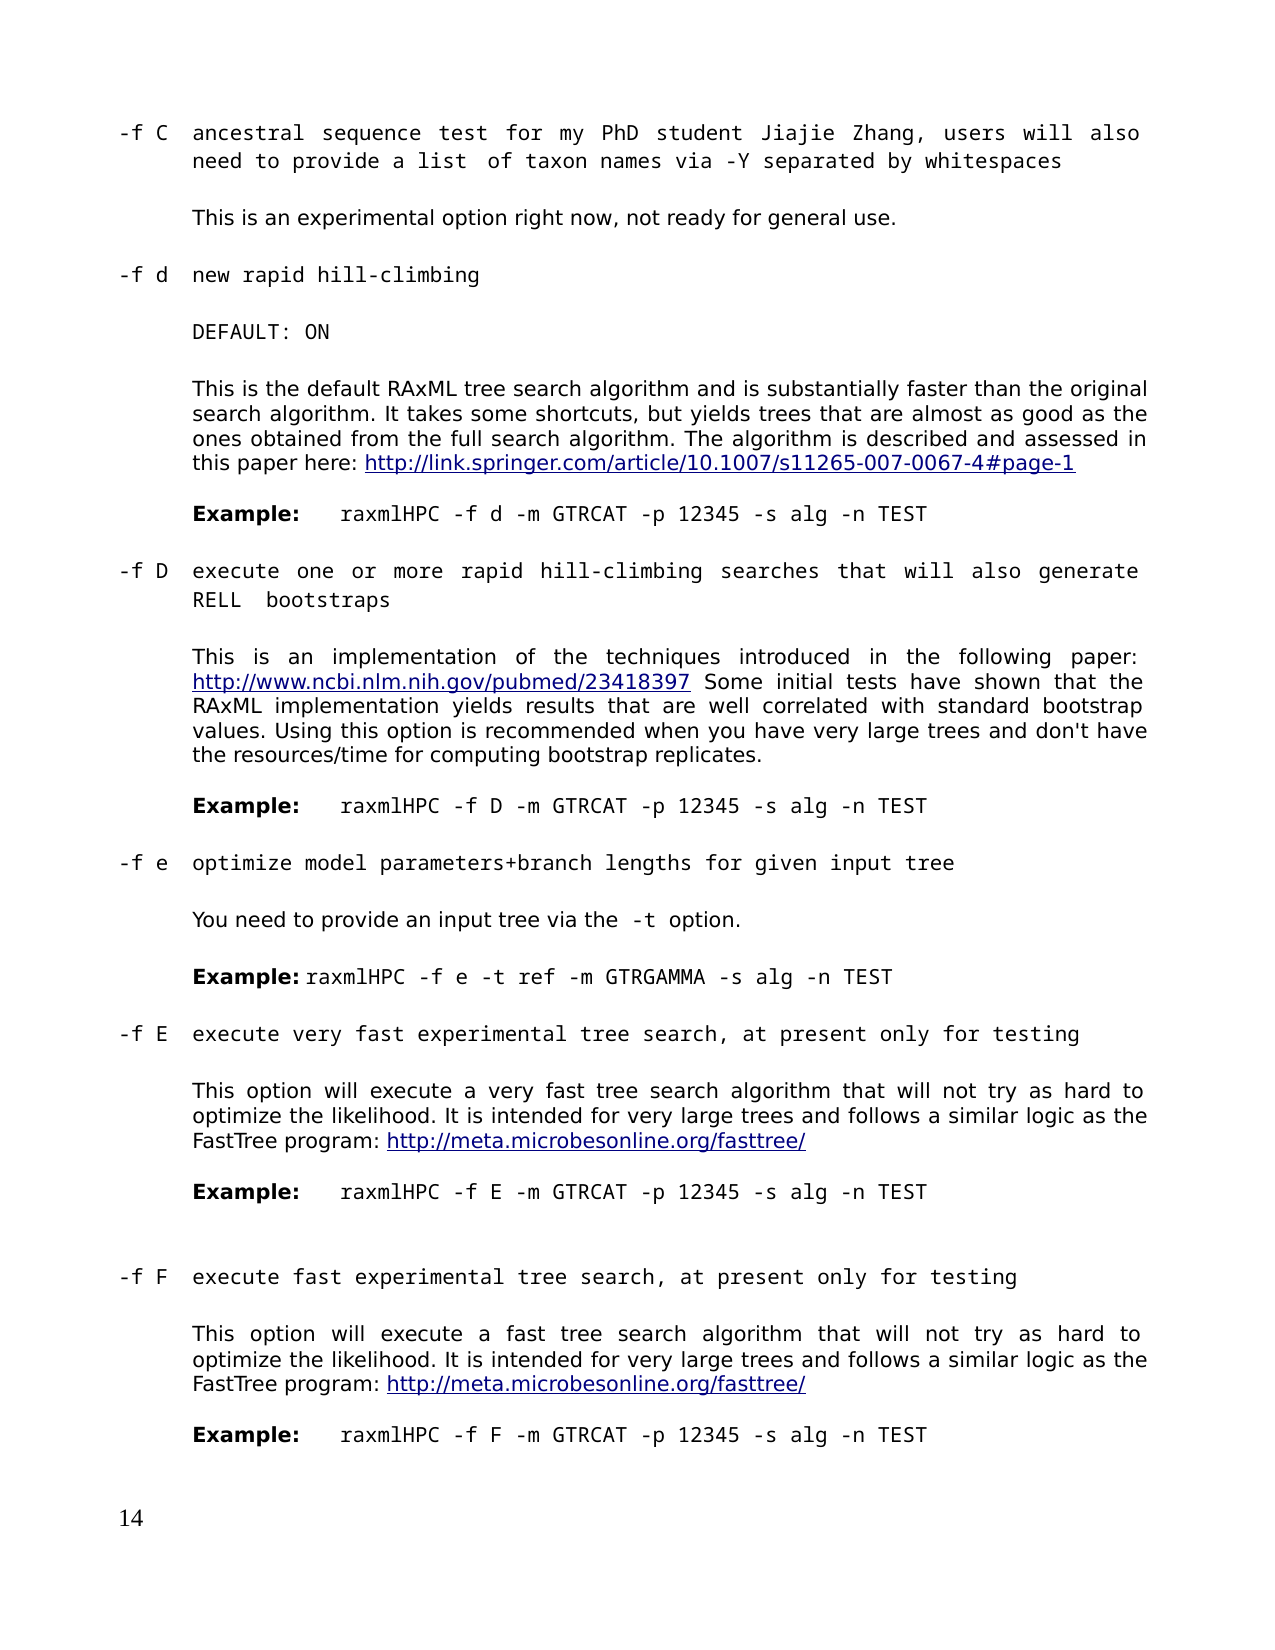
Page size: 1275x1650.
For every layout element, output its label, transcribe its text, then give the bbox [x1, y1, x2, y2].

text Example: raxmlHPC -f e -t ref -m GTRGAMMA -s alg -n TEST [118, 962, 1157, 991]
text -f E execute very fast experimental tree search, at present only for testing [118, 1019, 1157, 1047]
text This option will execute a fast tree search algorithm that will not try as hard to optimize the likelihood. It is intended for very large trees and follows a similar logic as the FastTree program: http://meta.microbesonline.org/fasttree/ [118, 1319, 1157, 1396]
text -f d new rapid hill-climbing [118, 260, 1157, 289]
text Example: raxmlHPC -f D -m GTRCAT -p 12345 -s alg -n TEST [118, 792, 1157, 820]
text This option will execute a very fast tree search algorithm that will not try as hard to optimize the likelihood. It is intended for very large trees and follows a similar logic as the FastTree program: http://meta.microbesonline.org/fasttree/ [118, 1076, 1157, 1153]
text DEFAULT: ON [118, 317, 1157, 346]
text Example: raxmlHPC -f d -m GTRCAT -p 12345 -s alg -n TEST [118, 499, 1157, 528]
text Example: raxmlHPC -f F -m GTRCAT -p 12345 -s alg -n TEST [118, 1421, 1157, 1449]
text This is an implementation of the techniques introduced in the following paper: http://www.ncbi.nlm.nih.gov/pubmed/23418397 Some initial tests have shown that the RAxML implementation yields results that are well correlated with standard bootstrap values. Using this option is recommended when you have very large trees and don't have the resources/time for computing bootstrap replicates. [118, 642, 1157, 767]
text Example: raxmlHPC -f E -m GTRCAT -p 12345 -s alg -n TEST [118, 1177, 1157, 1206]
text This is an experimental option right now, not ready for general use. [118, 203, 1157, 232]
text This is the default RAxML tree search algorithm and is substantially faster than the original search algorithm. It takes some shortcuts, but yields trees that are almost as good as the ones obtained from the full search algorithm. The algorithm is described and assessed in this paper here: http://link.springer.com/article/10.1007/s11265-007-0067-4#page-1 [118, 374, 1157, 475]
text You need to provide an input tree via the -t option. [118, 905, 1157, 934]
text -f C ancestral sequence test for my PhD student Jiajie Zhang, users will also need to provide a list of taxon names via -Y separated by whitespaces [118, 118, 1157, 175]
text -f e optimize model parameters+branch lengths for given input tree [118, 848, 1157, 877]
text -f D execute one or more rapid hill-climbing searches that will also generate RELL bootstraps [118, 556, 1157, 613]
text -f F execute fast experimental tree search, at present only for testing [118, 1262, 1157, 1291]
